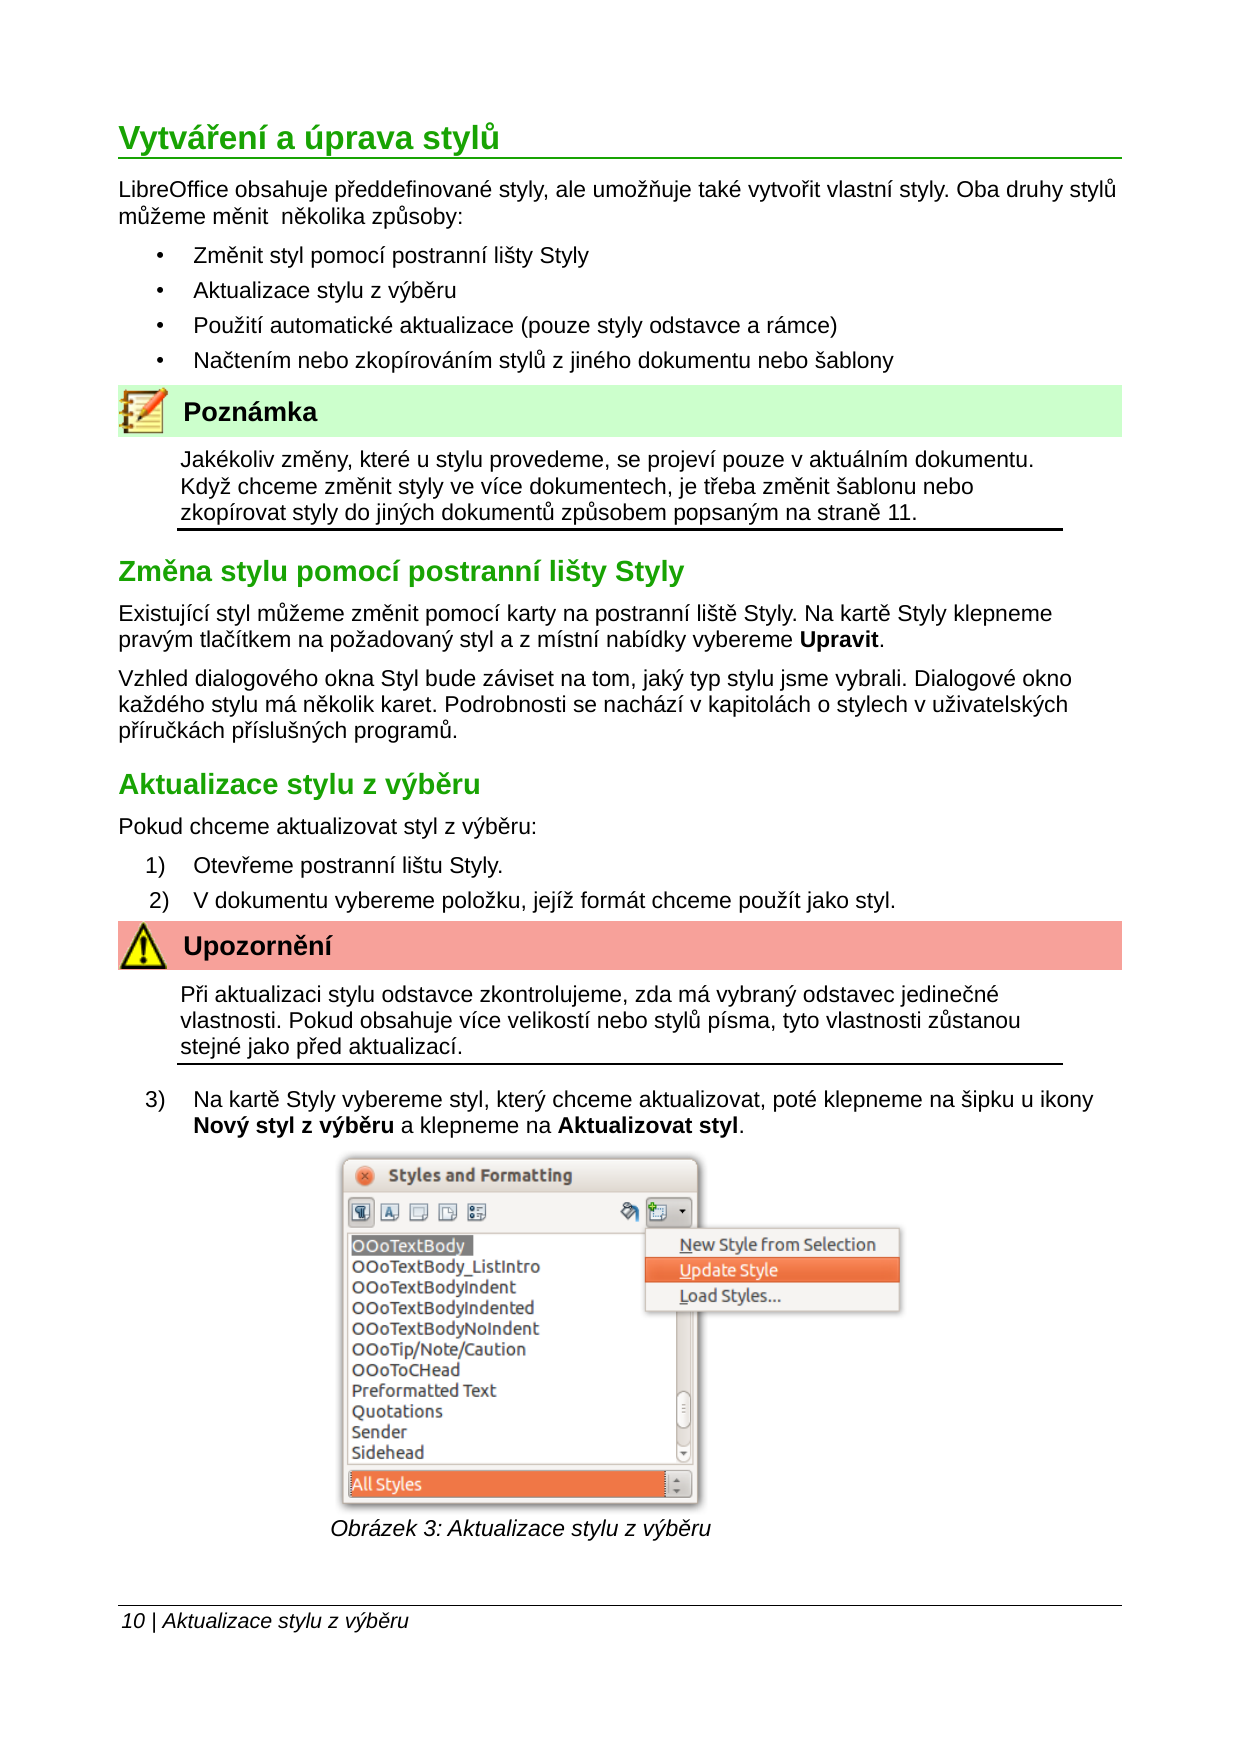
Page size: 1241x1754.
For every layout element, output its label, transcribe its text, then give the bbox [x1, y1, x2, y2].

list Použití automatické aktualizace (pouze styly odstavce a rámce) [156, 312, 1122, 338]
list Načtením nebo zkopírováním stylů z jiného dokumentu nebo šablony [156, 347, 1122, 373]
subtitle Poznámka [118, 393, 1122, 433]
subtitle Aktualizace stylu z výběru [118, 767, 1122, 801]
list Otevřeme postranní lištu Styly. [165, 852, 1122, 878]
subtitle Vytváření a úprava stylů [118, 118, 1122, 157]
text Obrázek 3: Aktualizace stylu z výběru [330, 1512, 910, 1541]
subtitle Upozornění [118, 921, 1122, 970]
text Jakékoliv změny, které u stylu provedeme, se projeví pouze v aktuálním dokumentu. Když chceme změnit styly ve více dokumentech, je třeba změnit šablonu nebo zkopírovat styly do jiných dokumentů způsobem popsaným na straně 10. [177, 443, 1063, 528]
list V dokumentu vybereme položku, jejíž formát chceme použít jako styl. [169, 887, 1122, 913]
picture [119, 921, 167, 969]
text Pokud chceme aktualizovat styl z výběru: [118, 813, 1122, 839]
list Změnit styl pomocí postranní lišty Styly [156, 242, 1122, 268]
subtitle Změna stylu pomocí postranní lišty Styly [118, 554, 1122, 588]
text Vzhled dialogového okna Styl bude záviset na tom, jaký typ stylu jsme vybrali. Dialogové okno každého stylu má několik karet. Podrobnosti se nachází v kapitolách o stylech v uživatelských příručkách příslušných programů. [118, 665, 1122, 744]
list Aktualizace stylu z výběru [156, 277, 1122, 303]
text Při aktualizaci stylu odstavce zkontrolujeme, zda má vybraný odstavec jedinečné vlastnosti. Pokud obsahuje více velikostí nebo stylů písma, tyto vlastnosti zůstanou stejné jako před aktualizací. [177, 977, 1063, 1063]
text LibreOffice obsahuje předdefinované styly, ale umožňuje také vytvořit vlastní styly. Oba druhy stylů můžeme měnit několika způsoby: [118, 176, 1122, 229]
text Existující styl můžeme změnit pomocí karty na postranní liště Styly. Na kartě Styly klepneme pravým tlačítkem na požadovaný styl a z místní nabídky vybereme Upravit. [118, 599, 1122, 652]
picture [332, 1150, 908, 1515]
list Na kartě Styly vybereme styl, který chceme aktualizovat, poté klepneme na šipku u ikony Nový styl z výběru a klepneme na Aktualizovat styl. [165, 1086, 1122, 1138]
picture [119, 386, 170, 437]
